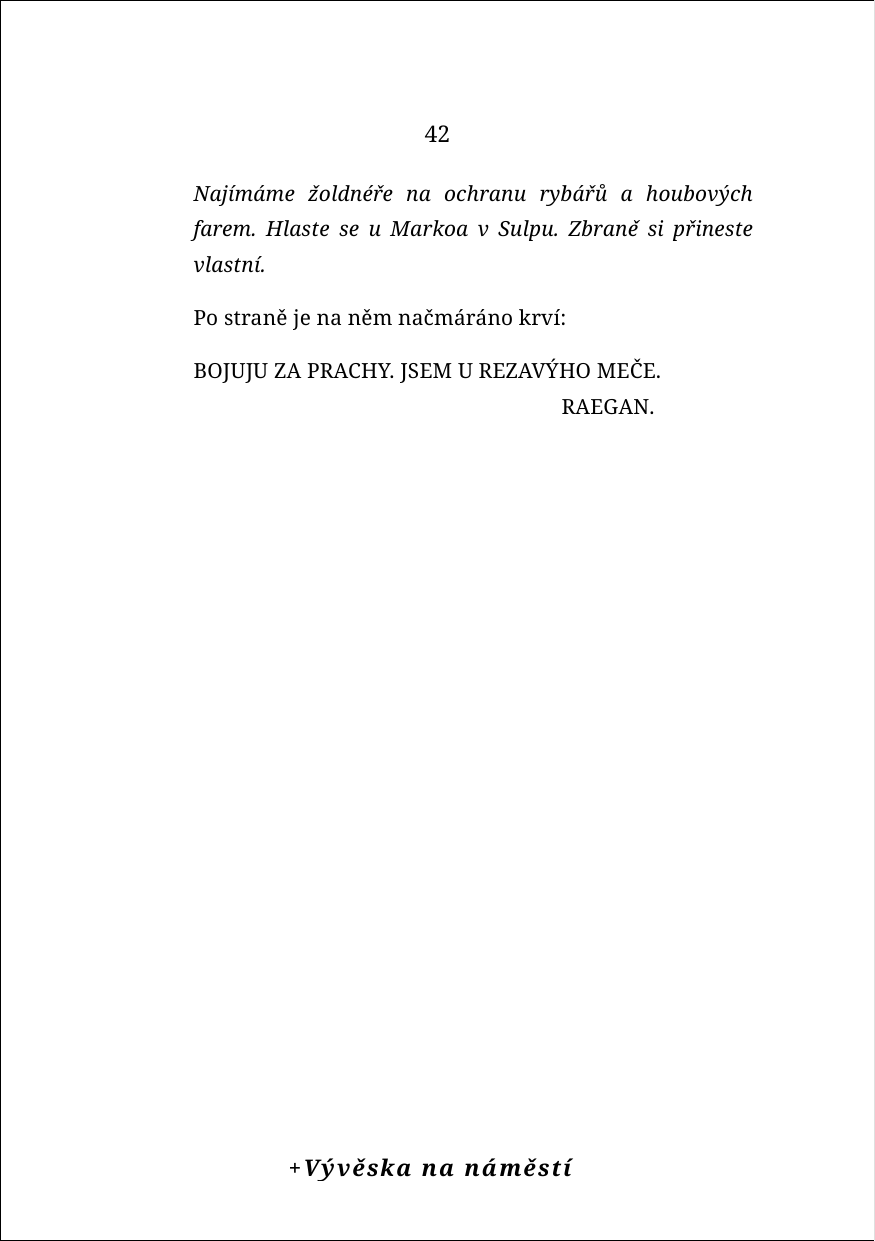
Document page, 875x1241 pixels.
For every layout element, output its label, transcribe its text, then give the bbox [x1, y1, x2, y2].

list Najímáme žoldnéře na ochranu rybářů a houbových farem. Hlaste se u Markoa v Sulpu. Zbraně si přineste vlastní. [156, 179, 756, 278]
list BOJUJU ZA PRACHY. JSEM U REZAVÝHO MEČE. RAEGAN. [156, 356, 756, 420]
list Po straně je na něm načmáráno krví: [156, 303, 756, 332]
